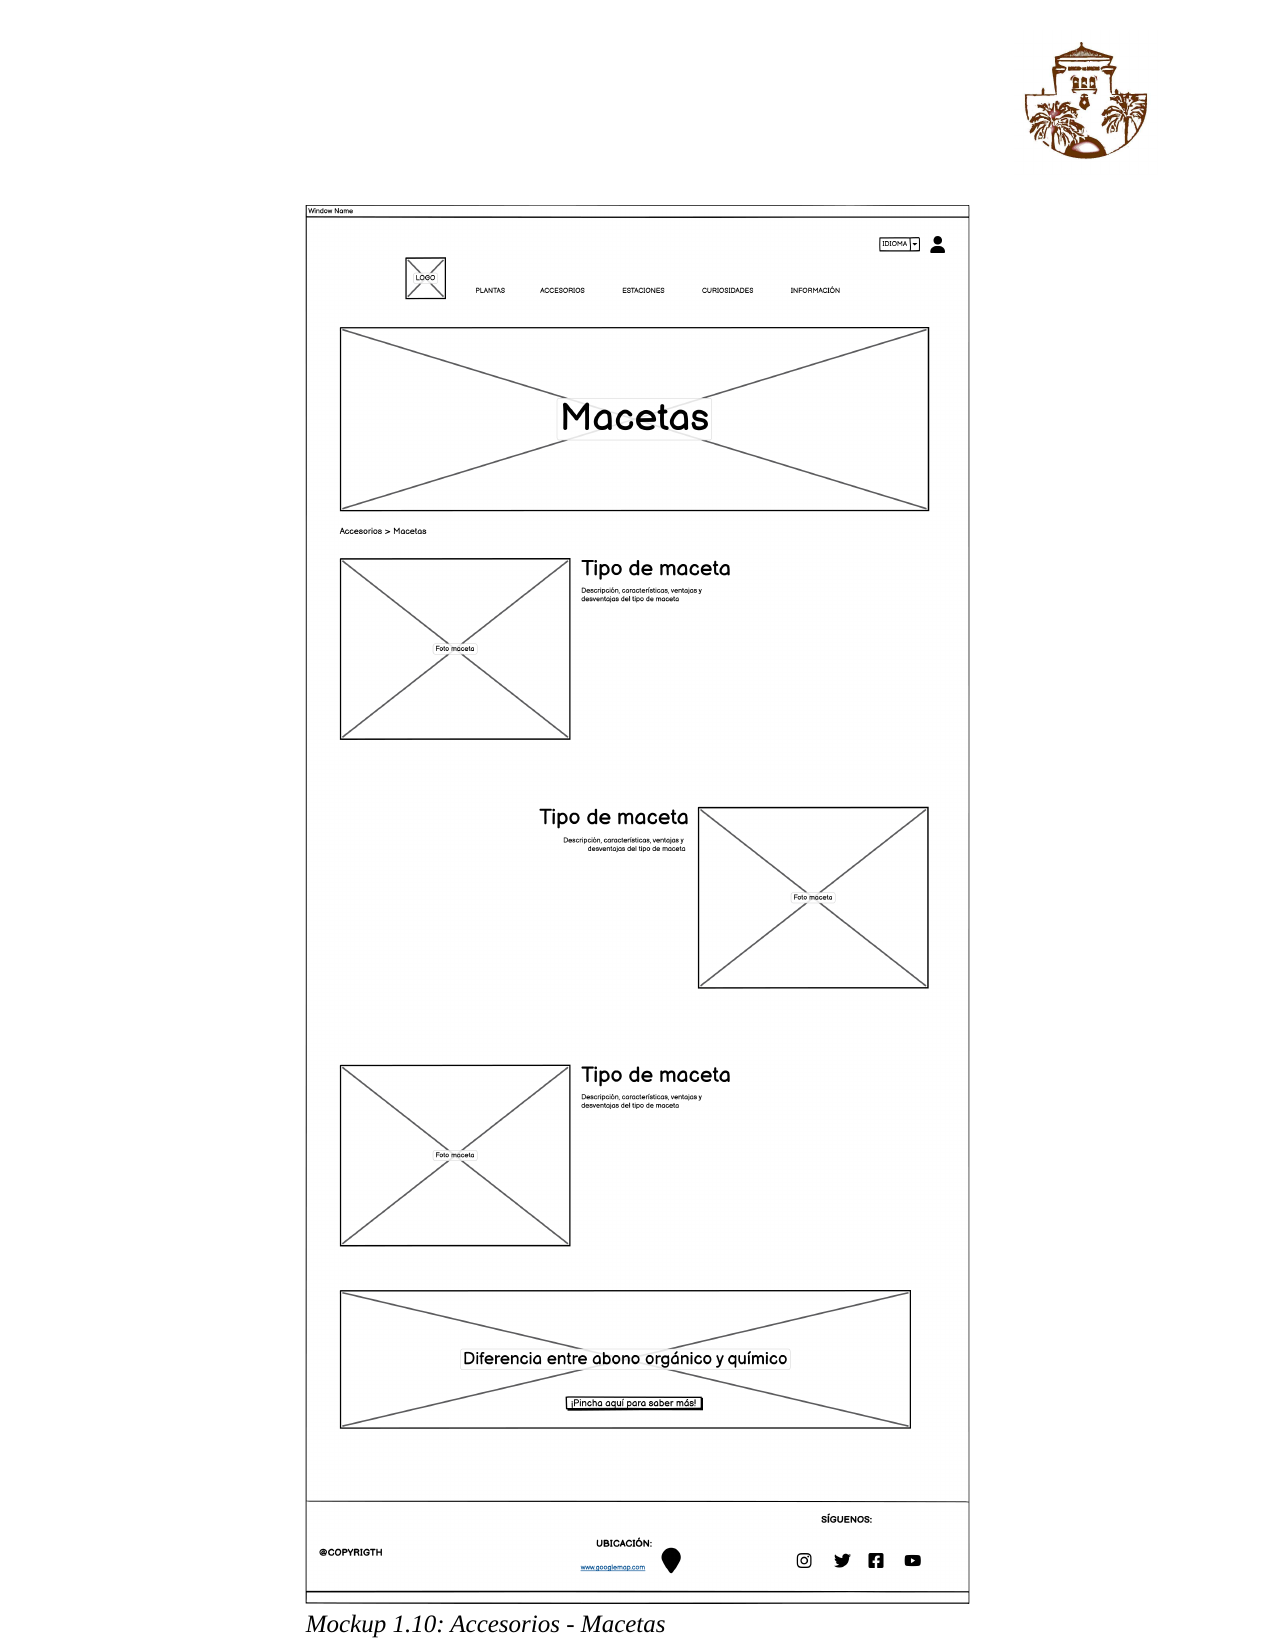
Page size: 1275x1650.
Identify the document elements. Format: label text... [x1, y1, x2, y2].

picture [1014, 30, 1158, 175]
picture [305, 205, 970, 1604]
text Mockup 1.10: Accesorios - Macetas [306, 1604, 969, 1638]
